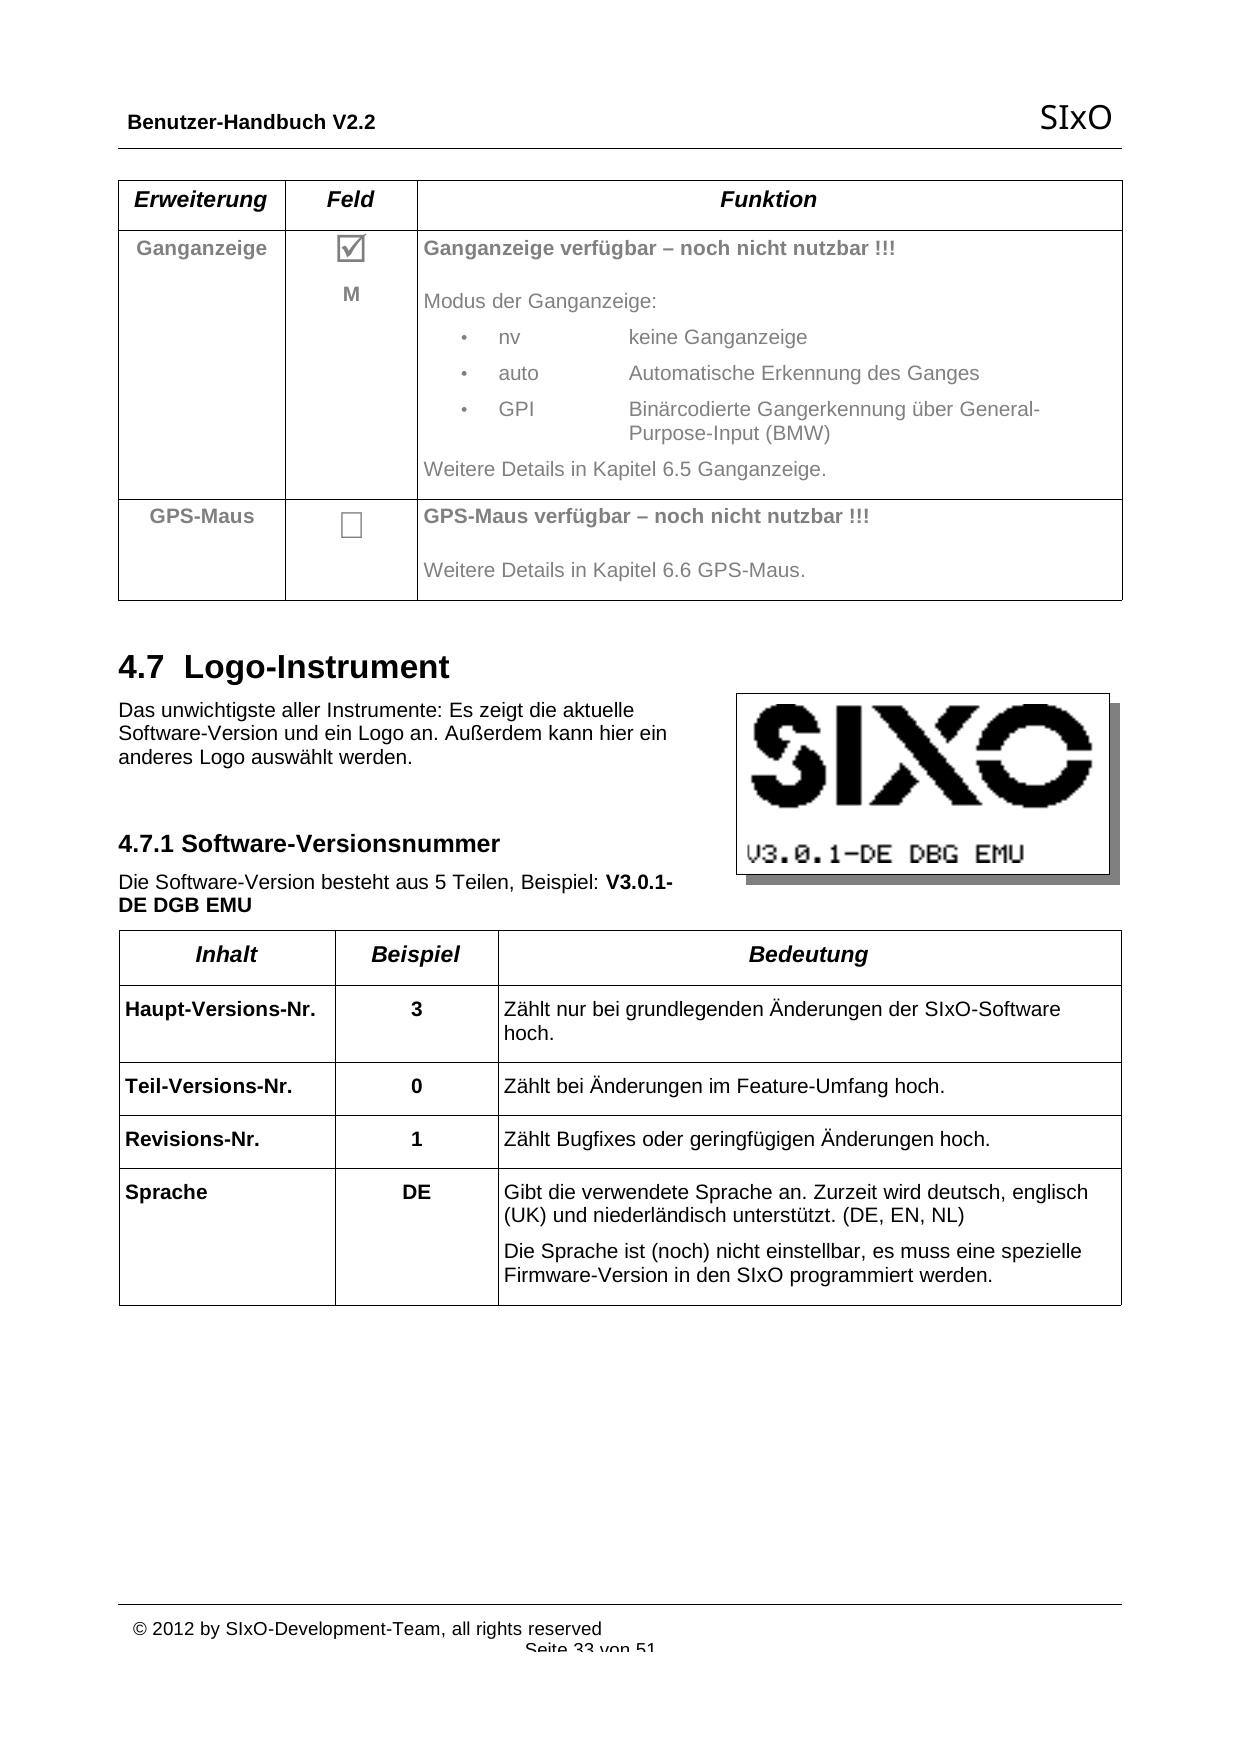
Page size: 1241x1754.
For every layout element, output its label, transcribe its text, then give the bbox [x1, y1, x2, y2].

table_header Beispiel [336, 931, 498, 985]
table_cell Revisions-Nr. [120, 1116, 335, 1168]
subtitle Logo-Instrument [118, 648, 1122, 686]
table_cell DE [336, 1169, 498, 1305]
table_cell GPS-Maus [119, 500, 285, 600]
table_cell Gibt die verwendete Sprache an. Zurzeit wird deutsch, englisch (UK) und niederländisch unterstützt. (DE, EN, NL) Die Sprache ist (noch) nicht einstellbar, es muss eine spezielle Firmware-Version in den SIxO programmiert werden. [499, 1169, 1121, 1305]
table_cell Ganganzeige verfügbar – noch nicht nutzbar !!! Modus der Ganganzeige: nv keine Ganganzeige auto Automatische Erkennung des Ganges GPI Binärcodierte Gangerkennung über General- Purpose-Input (BMW) Weitere Details in Kapitel 6.5 Ganganzeige. [418, 231, 1122, 499]
subtitle Software-Versionsnummer [118, 830, 736, 858]
table_cell Zählt bei Änderungen im Feature-Umfang hoch. [499, 1063, 1121, 1115]
table_cell 1 [336, 1116, 498, 1168]
table_cell 0 [336, 1063, 498, 1115]
table_cell GPS-Maus verfügbar – noch nicht nutzbar !!! Weitere Details in Kapitel 6.6 GPS-Maus. [418, 500, 1122, 600]
table_header Feld [286, 181, 417, 230]
table_cell Ganganzeige [119, 231, 285, 499]
table_header Erweiterung [119, 181, 285, 230]
table_cell Zählt Bugfixes oder geringfügigen Änderungen hoch. [499, 1116, 1121, 1168]
text Das unwichtigste aller Instrumente: Es zeigt die aktuelle Software-Version und ein Logo an. Außerdem kann hier ein anderes Logo auswählt werden. [118, 698, 736, 769]
table_header Inhalt [120, 931, 335, 985]
table_cell Zählt nur bei grundlegenden Änderungen der SIxO-Software hoch. [499, 986, 1121, 1062]
table_cell  M [286, 231, 417, 499]
text Die Software-Version besteht aus 5 Teilen, Beispiel: V3.0.1-DE DGB EMU [118, 870, 1122, 917]
table_cell 3 [336, 986, 498, 1062]
table_cell Teil-Versions-Nr. [120, 1063, 335, 1115]
table_cell Sprache [120, 1169, 335, 1305]
table_header Bedeutung [499, 931, 1121, 985]
table_header Funktion [418, 181, 1122, 230]
table_cell Haupt-Versions-Nr. [120, 986, 335, 1062]
table_cell  [286, 500, 417, 600]
picture [747, 704, 1098, 863]
